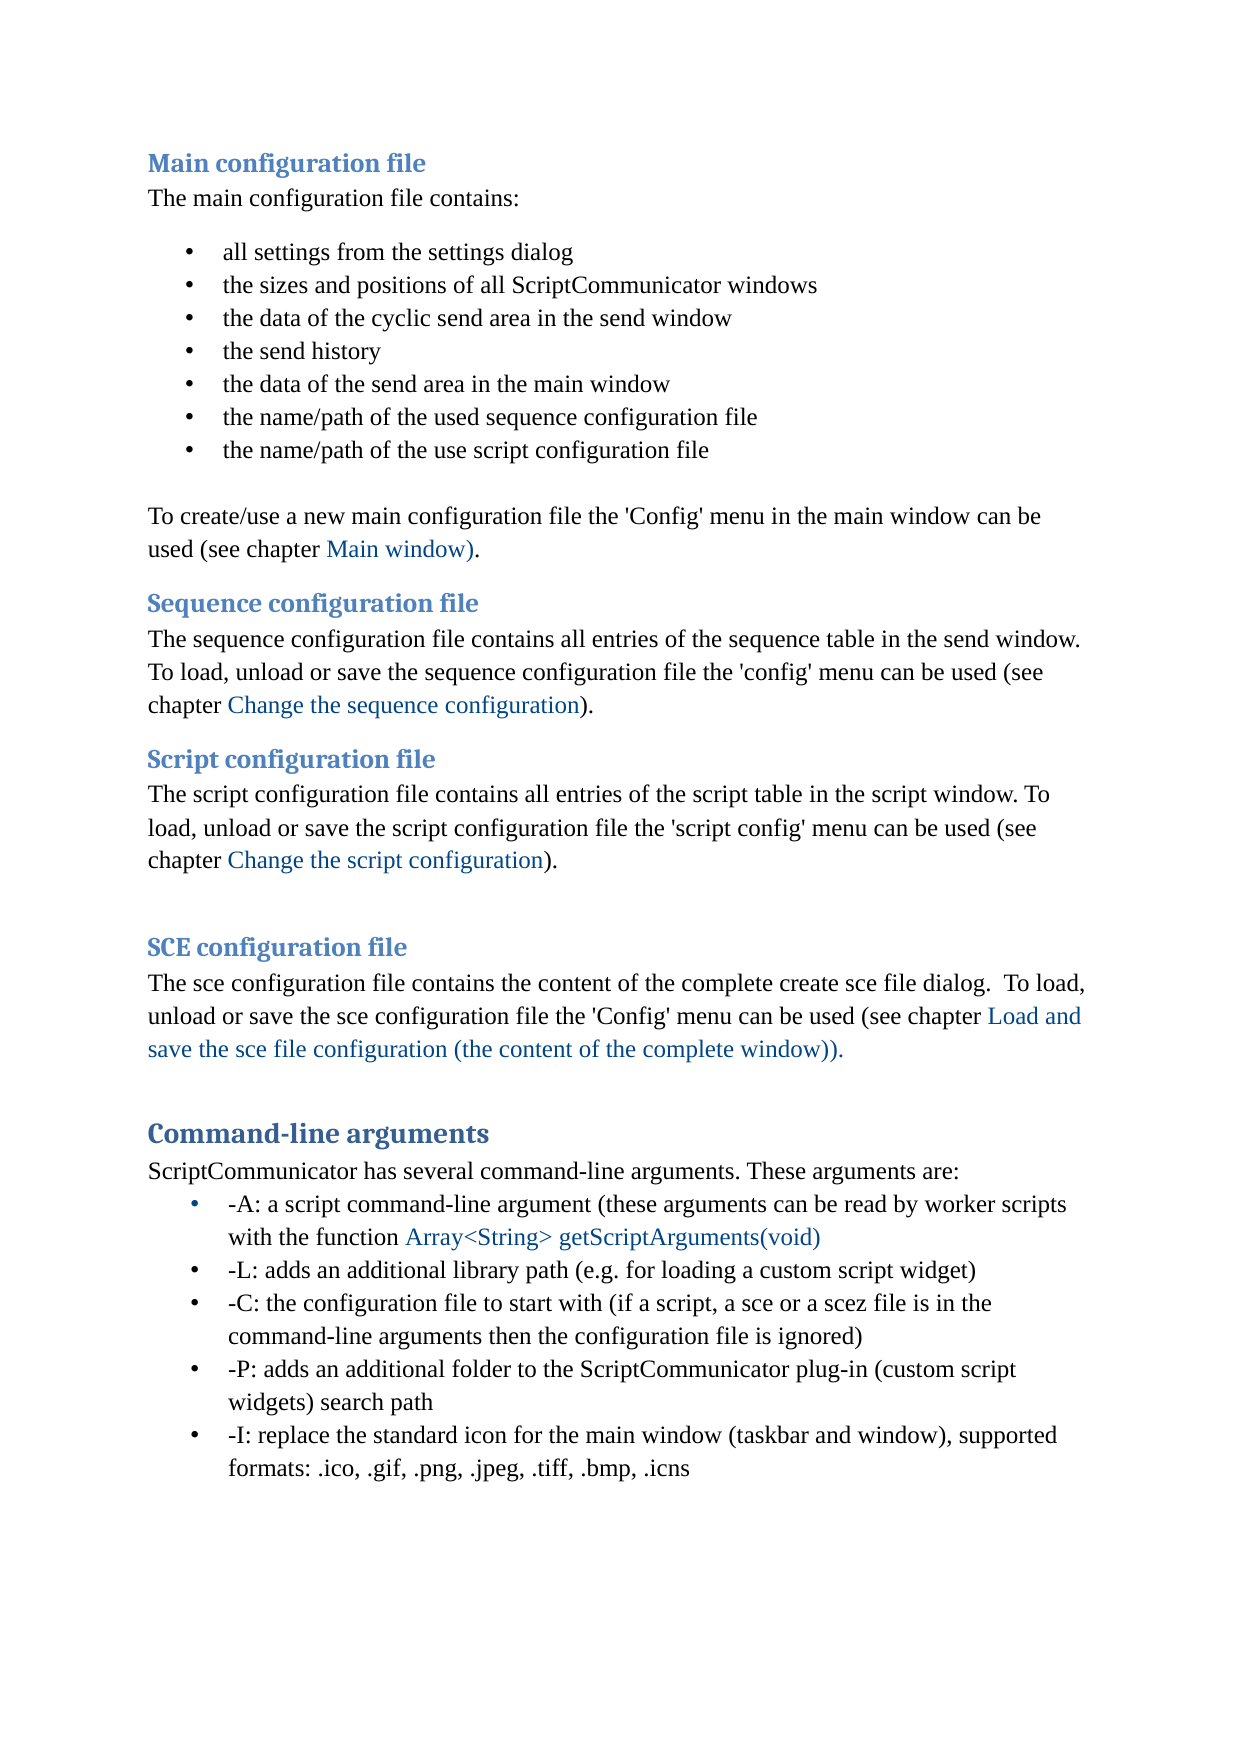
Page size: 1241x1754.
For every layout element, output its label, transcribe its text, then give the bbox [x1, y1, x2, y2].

list the data of the cyclic send area in the send window [185, 303, 1093, 332]
list all settings from the settings dialog [185, 237, 1093, 266]
list -P: adds an additional folder to the ScriptCommunicator plug-in (custom script widgets) search path [190, 1354, 1093, 1416]
subtitle Main configuration file [148, 148, 1093, 179]
list the data of the send area in the main window [185, 369, 1093, 398]
subtitle Sequence configuration file [148, 588, 1093, 619]
text ScriptCommunicator has several command-line arguments. These arguments are: [148, 1156, 1093, 1184]
subtitle SCE configuration file [148, 932, 1093, 964]
list -C: the configuration file to start with (if a script, a sce or a scez file is in the command-line arguments then the configuration file is ignored) [190, 1288, 1093, 1350]
list the name/path of the use script configuration file [185, 435, 1093, 464]
text The sce configuration file contains the content of the complete create sce file dialog. To load, unload or save the sce configuration file the 'Config' menu can be used (see chapter Load and save the sce file configuration (the content of the complete window)). [148, 968, 1093, 1063]
list the name/path of the used sequence configuration file [185, 402, 1093, 431]
list -I: replace the standard icon for the main window (taskbar and window), supported formats: .ico, .gif, .png, .jpeg, .tiff, .bmp, .icns [190, 1420, 1093, 1482]
list The sequence configuration file contains all entries of the sequence table in the send window. To load, unload or save the sequence configuration file the 'config' menu can be used (see chapter Change the sequence configuration). [148, 624, 1093, 719]
list the send history [185, 336, 1093, 365]
list -L: adds an additional library path (e.g. for loading a custom script widget) [190, 1255, 1093, 1284]
list the sizes and positions of all ScriptCommunicator windows [185, 270, 1093, 299]
subtitle Script configuration file [148, 744, 1093, 775]
list -A: a script command-line argument (these arguments can be read by worker scripts with the function Array<String> getScriptArguments(void) [190, 1189, 1093, 1251]
text The main configuration file contains: [148, 183, 1093, 212]
subtitle Command-line arguments [148, 1117, 1093, 1151]
text To create/use a new main configuration file the 'Config' menu in the main window can be used (see chapter Main window). [148, 501, 1093, 563]
list The script configuration file contains all entries of the script table in the script window. To load, unload or save the script configuration file the 'script config' menu can be used (see chapter Change the script configuration). [148, 779, 1093, 874]
